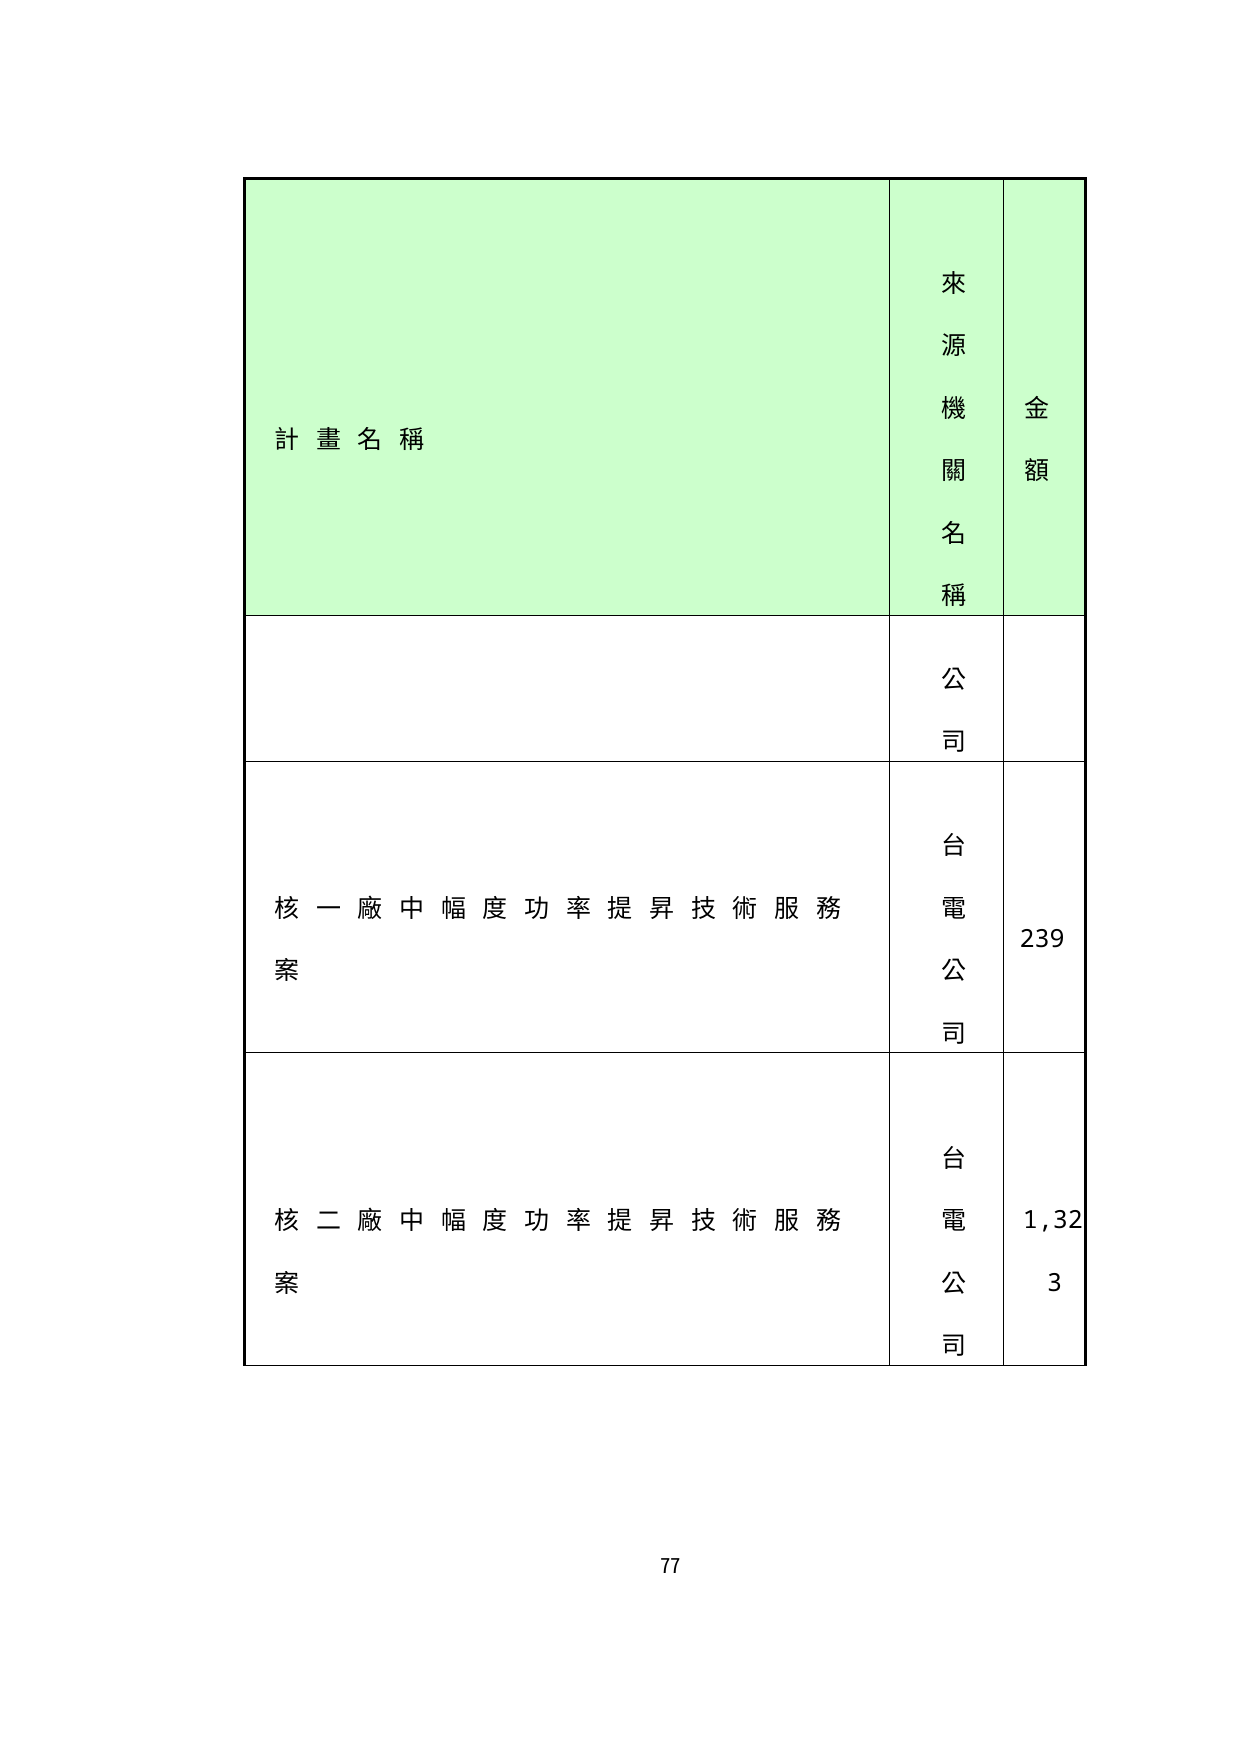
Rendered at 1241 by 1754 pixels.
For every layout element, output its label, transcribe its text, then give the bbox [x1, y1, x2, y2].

table_cell 239 [1004, 762, 1084, 1052]
table_cell [1004, 616, 1084, 761]
table_cell 核一廠中幅度功率提昇技術服務案 [246, 762, 889, 1052]
table_cell 台電公司 [890, 762, 1003, 1052]
table_cell 台電公司 [890, 1053, 1003, 1365]
table_cell 1,323 [1004, 1053, 1084, 1365]
table_cell [246, 616, 889, 761]
table_header 來源機關名稱 [890, 180, 1003, 615]
table_header 計畫名稱 [246, 180, 889, 615]
table_cell 核二廠中幅度功率提昇技術服務案 [246, 1053, 889, 1365]
table_header 金額 [1004, 180, 1084, 615]
table_cell 公司 [890, 616, 1003, 761]
